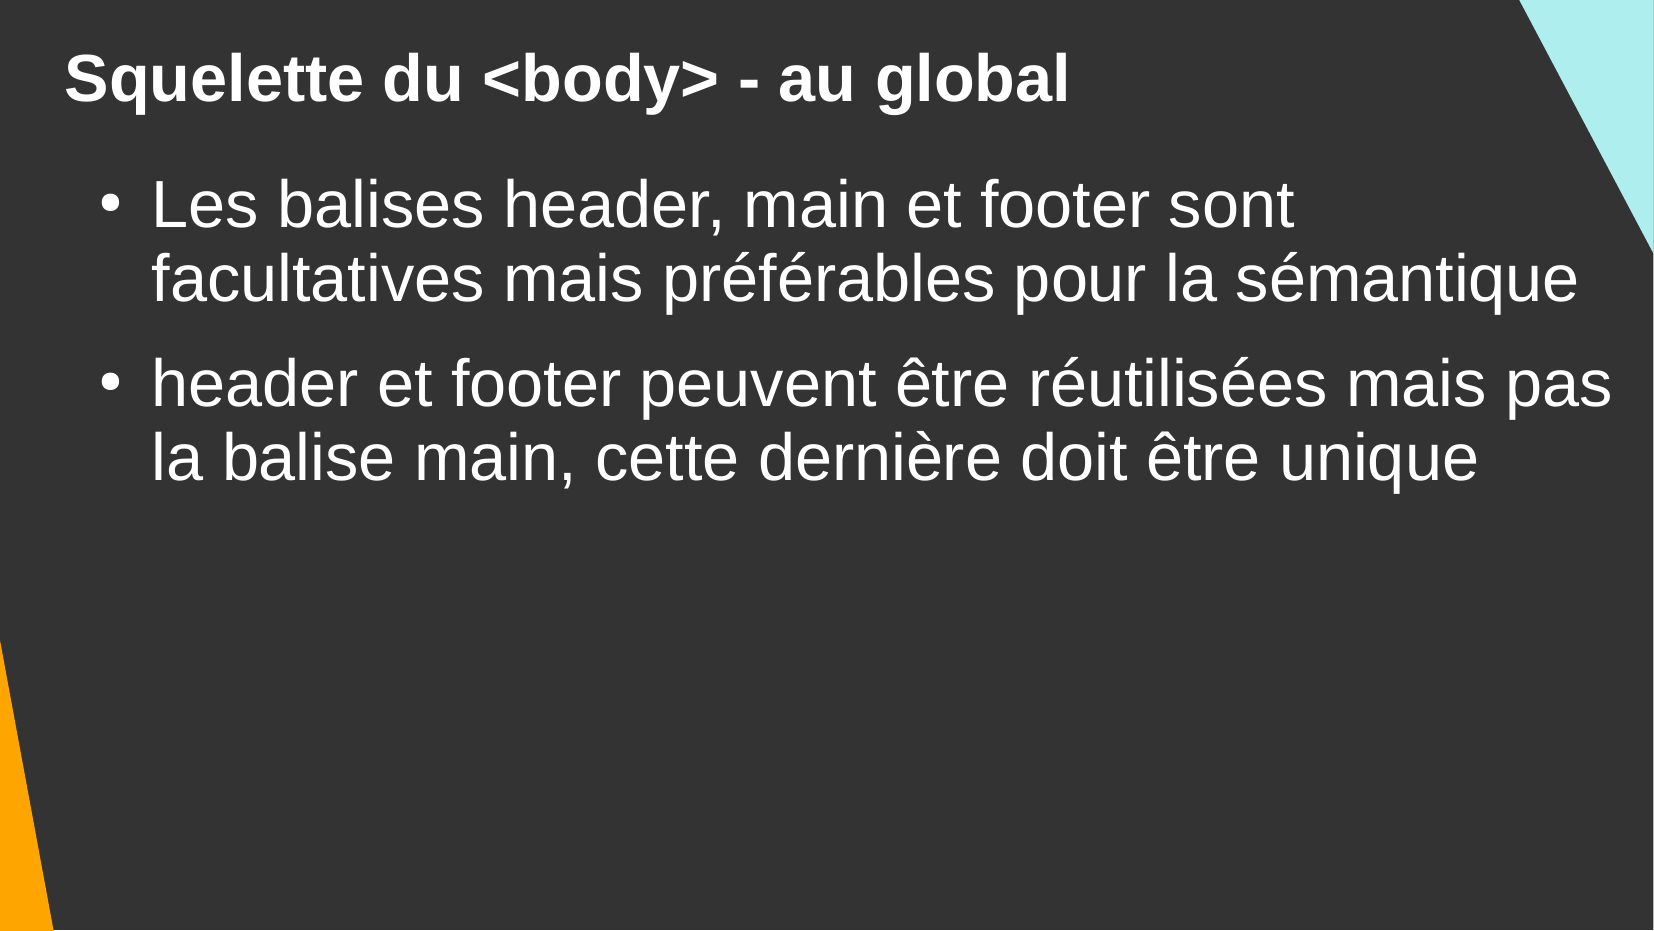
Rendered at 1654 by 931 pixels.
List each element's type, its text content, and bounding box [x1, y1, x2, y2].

list Les balises header, main et footer sont facultatives mais préférables pour la sémantique header et footer peuvent être réutilisées mais pas la balise main, cette dernière doit être unique [80, 166, 1636, 626]
text_box [0, 640, 54, 931]
title Squelette du <body> - au global [64, 40, 1553, 125]
text_box [1519, 0, 1654, 255]
